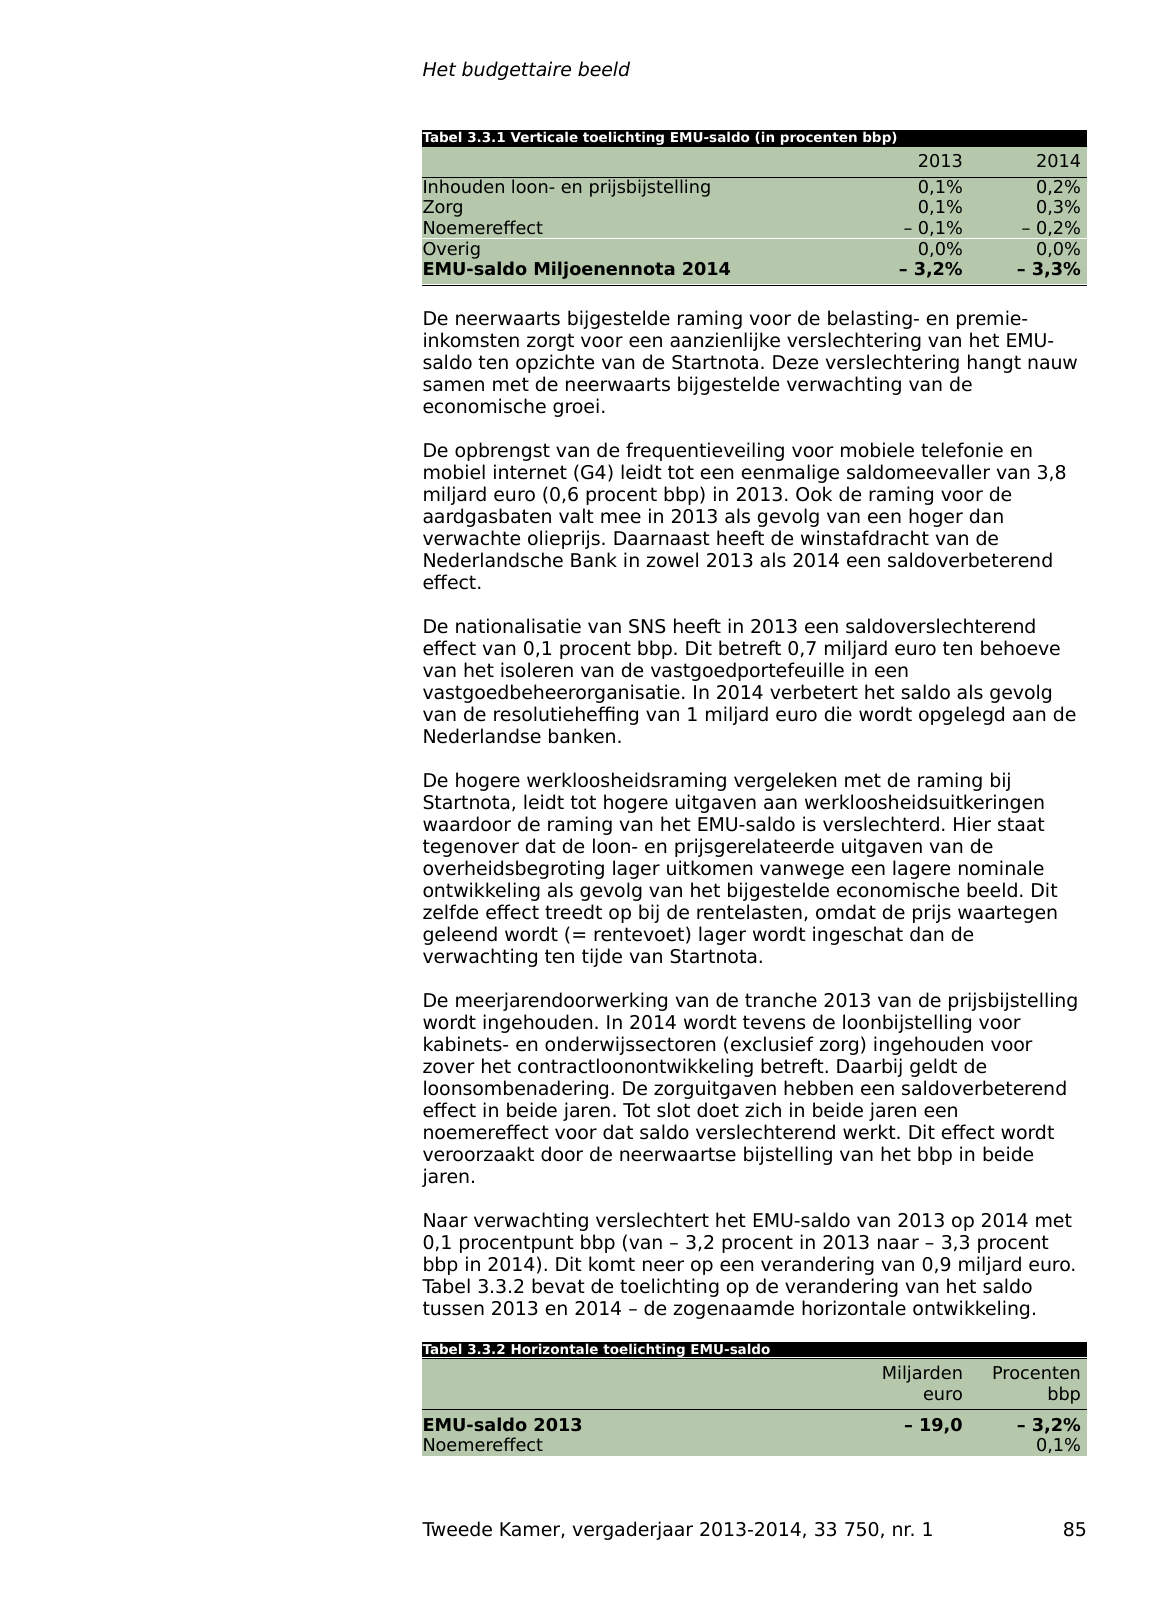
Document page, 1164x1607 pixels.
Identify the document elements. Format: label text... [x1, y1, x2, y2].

text De meerjarendoorwerking van de tranche 2013 van de prijsbijstelling wordt ingehouden. In 2014 wordt tevens de loonbijstelling voor kabinets- en onderwijssectoren (exclusief zorg) ingehouden voor zover het contractloonontwikkeling betreft. Daarbij geldt de loonsombenadering. De zorguitgaven hebben een saldoverbeterend effect in beide jaren. Tot slot doet zich in beide jaren een noemereffect voor dat saldo verslechterend werkt. Dit effect wordt veroorzaakt door de neerwaartse bijstelling van het bbp in beide jaren. [422, 990, 1087, 1188]
text Naar verwachting verslechtert het EMU-saldo van 2013 op 2014 met 0,1 procentpunt bbp (van – 3,2 procent in 2013 naar – 3,3 procent bbp in 2014). Dit komt neer op een verandering van 0,9 miljard euro. Tabel 3.3.2 bevat de toelichting op de verandering van het saldo tussen 2013 en 2014 – de zogenaamde horizontale ontwikkeling. [422, 1210, 1087, 1320]
table_cell – 0,2% [969, 218, 1087, 238]
table_cell [850, 1435, 968, 1456]
table_cell 0,1% [850, 178, 968, 197]
table_header Tabel 3.3.1 Verticale toelichting EMU-saldo (in procenten bbp) [422, 130, 1087, 146]
text De opbrengst van de frequentieveiling voor mobiele telefonie en mobiel internet (G4) leidt tot een eenmalige saldomeevaller van 3,8 miljard euro (0,6 procent bbp) in 2013. Ook de raming voor de aardgasbaten valt mee in 2013 als gevolg van een hoger dan verwachte olieprijs. Daarnaast heeft de winstafdracht van de Nederlandsche Bank in zowel 2013 als 2014 een saldoverbeterend effect. [422, 440, 1087, 594]
text De neerwaarts bijgestelde raming voor de belasting- en premie-inkomsten zorgt voor een aanzienlijke verslechtering van het EMU-saldo ten opzichte van de Startnota. Deze verslechtering hangt nauw samen met de neerwaarts bijgestelde verwachting van de economische groei. [422, 308, 1087, 418]
table_cell – 3,2% [969, 1410, 1087, 1435]
table_cell 0,3% [969, 197, 1087, 218]
table_cell – 0,1% [850, 218, 968, 238]
table_cell 2014 [969, 147, 1087, 177]
text De hogere werkloosheidsraming vergeleken met de raming bij Startnota, leidt tot hogere uitgaven aan werkloosheidsuitkeringen waardoor de raming van het EMU-saldo is verslechterd. Hier staat tegenover dat de loon- en prijsgerelateerde uitgaven van de overheidsbegroting lager uitkomen vanwege een lagere nominale ontwikkeling als gevolg van het bijgestelde economische beeld. Dit zelfde effect treedt op bij de rentelasten, omdat de prijs waartegen geleend wordt (= rentevoet) lager wordt ingeschat dan de verwachting ten tijde van Startnota. [422, 770, 1087, 968]
table_cell 0,0% [850, 239, 968, 259]
table_cell [422, 147, 850, 177]
table_cell 2013 [850, 147, 968, 177]
table_cell 0,1% [850, 197, 968, 218]
table_cell Noemereffect [422, 1435, 850, 1456]
table_cell Noemereffect [422, 218, 850, 238]
table_cell Miljarden euro [850, 1359, 968, 1409]
table_cell Inhouden loon- en prijsbijstelling [422, 178, 850, 197]
table_cell Procenten bbp [969, 1359, 1087, 1409]
table_cell EMU-saldo Miljoenennota 2014 [422, 259, 850, 284]
table_cell 0,1% [969, 1435, 1087, 1456]
table_cell 0,0% [969, 239, 1087, 259]
table_cell Overig [422, 239, 850, 259]
text De nationalisatie van SNS heeft in 2013 een saldoverslechterend effect van 0,1 procent bbp. Dit betreft 0,7 miljard euro ten behoeve van het isoleren van de vastgoedportefeuille in een vastgoedbeheerorganisatie. In 2014 verbetert het saldo als gevolg van de resolutieheffing van 1 miljard euro die wordt opgelegd aan de Nederlandse banken. [422, 616, 1087, 748]
table_cell – 3,3% [969, 259, 1087, 284]
table_cell – 19,0 [850, 1410, 968, 1435]
table_cell EMU-saldo 2013 [422, 1410, 850, 1435]
table_cell Zorg [422, 197, 850, 218]
table_cell [422, 1359, 850, 1409]
table_cell – 3,2% [850, 259, 968, 284]
table_cell 0,2% [969, 178, 1087, 197]
table_header Tabel 3.3.2 Horizontale toelichting EMU-saldo [422, 1342, 1087, 1357]
